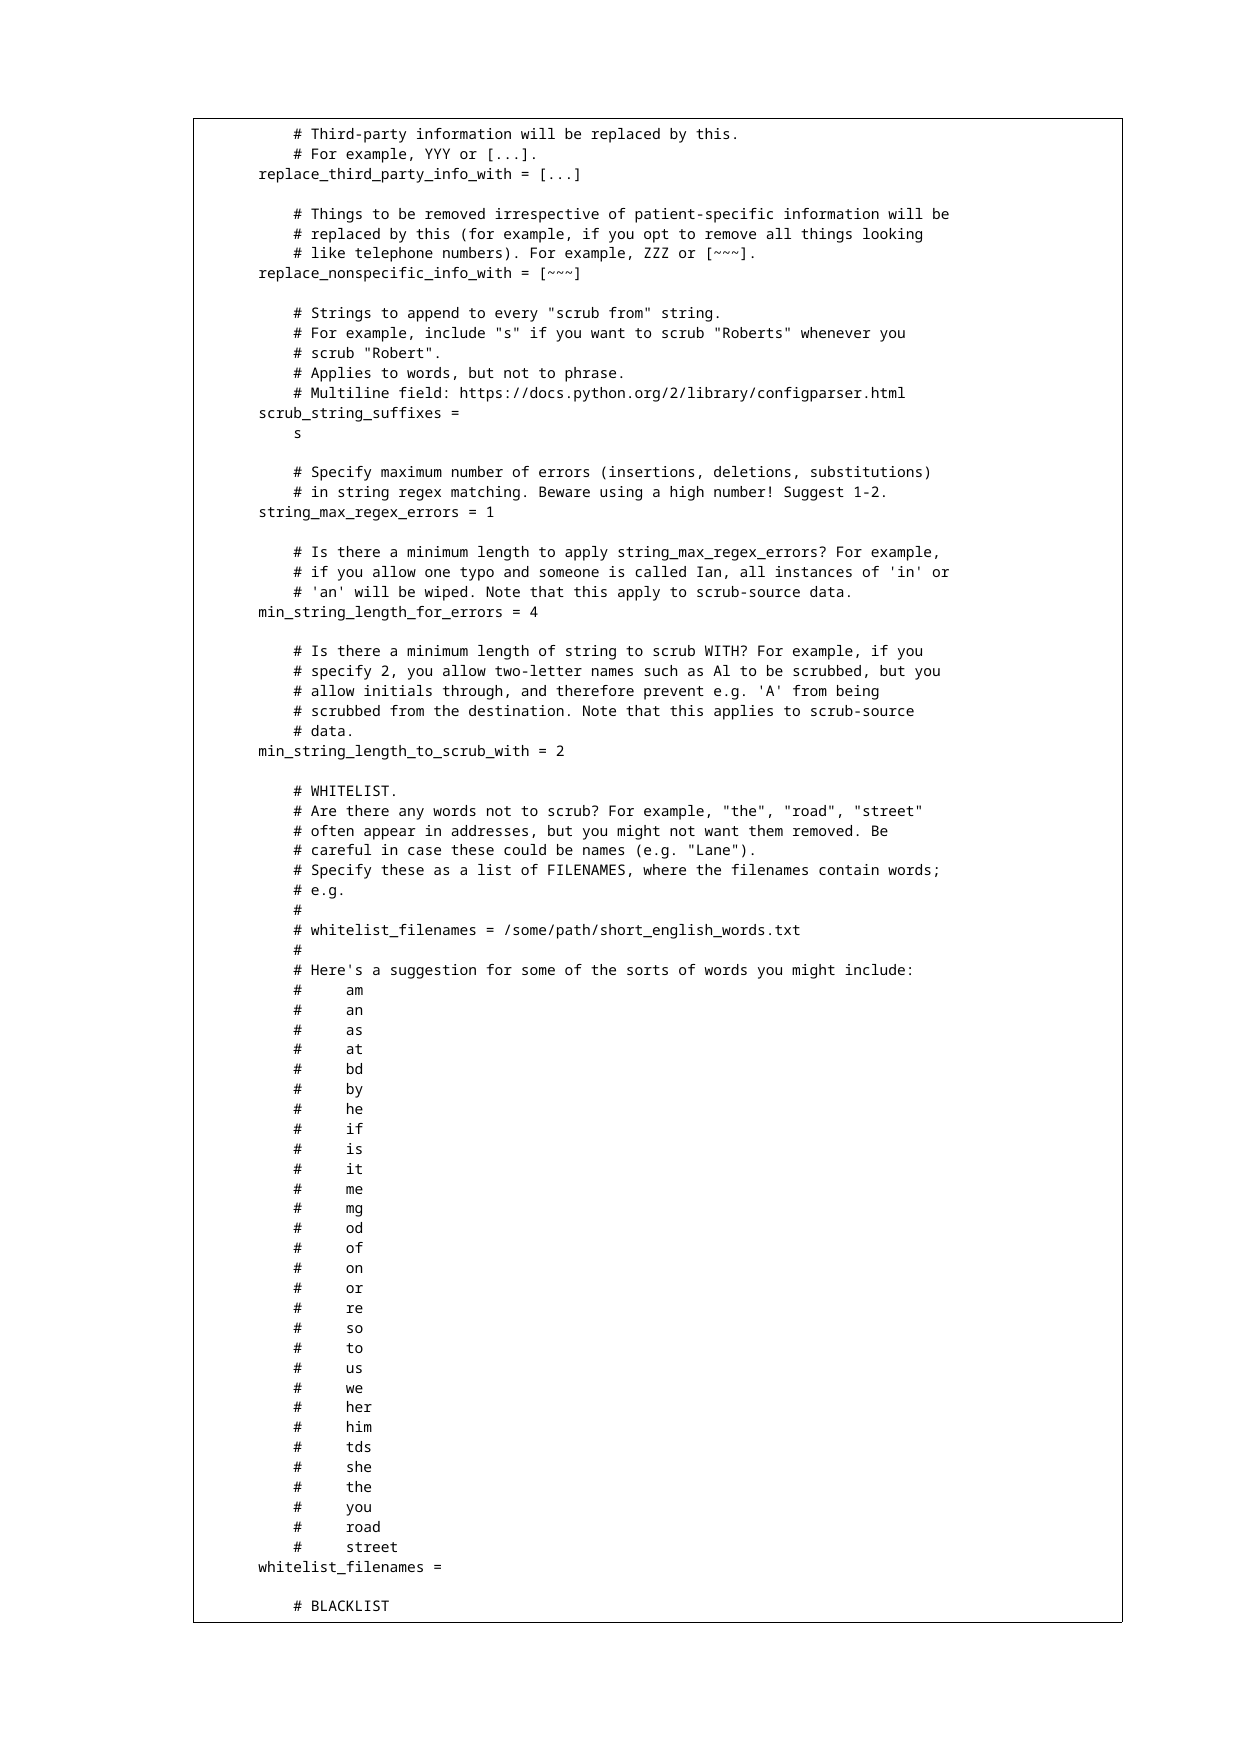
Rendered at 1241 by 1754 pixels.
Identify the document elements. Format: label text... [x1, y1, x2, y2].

table_header # Third-party information will be replaced by this. # For example, YYY or [...]. replace_third_party_info_with = [...] # Things to be removed irrespective of patient-specific information will be # replaced by this (for example, if you opt to remove all things looking # like telephone numbers). For example, ZZZ or [~~~]. replace_nonspecific_info_with = [~~~] # Strings to append to every "scrub from" string. # For example, include "s" if you want to scrub "Roberts" whenever you # scrub "Robert". # Applies to words, but not to phrase. # Multiline field: https://docs.python.org/2/library/configparser.html scrub_string_suffixes = s # Specify maximum number of errors (insertions, deletions, substitutions) # in string regex matching. Beware using a high number! Suggest 1-2. string_max_regex_errors = 1 # Is there a minimum length to apply string_max_regex_errors? For example, # if you allow one typo and someone is called Ian, all instances of 'in' or # 'an' will be wiped. Note that this apply to scrub-source data. min_string_length_for_errors = 4 # Is there a minimum length of string to scrub WITH? For example, if you # specify 2, you allow two-letter names such as Al to be scrubbed, but you # allow initials through, and therefore prevent e.g. 'A' from being # scrubbed from the destination. Note that this applies to scrub-source # data. min_string_length_to_scrub_with = 2 # WHITELIST. # Are there any words not to scrub? For example, "the", "road", "street" # often appear in addresses, but you might not want them removed. Be # careful in case these could be names (e.g. "Lane"). # Specify these as a list of FILENAMES, where the filenames contain words; # e.g. # # whitelist_filenames = /some/path/short_english_words.txt # # Here's a suggestion for some of the sorts of words you might include: # am # an # as # at # bd # by # he # if # is # it # me # mg # od # of # on # or # re # so # to # us # we # her # him # tds # she # the # you # road # street whitelist_filenames = # BLACKLIST [194, 119, 1122, 1622]
